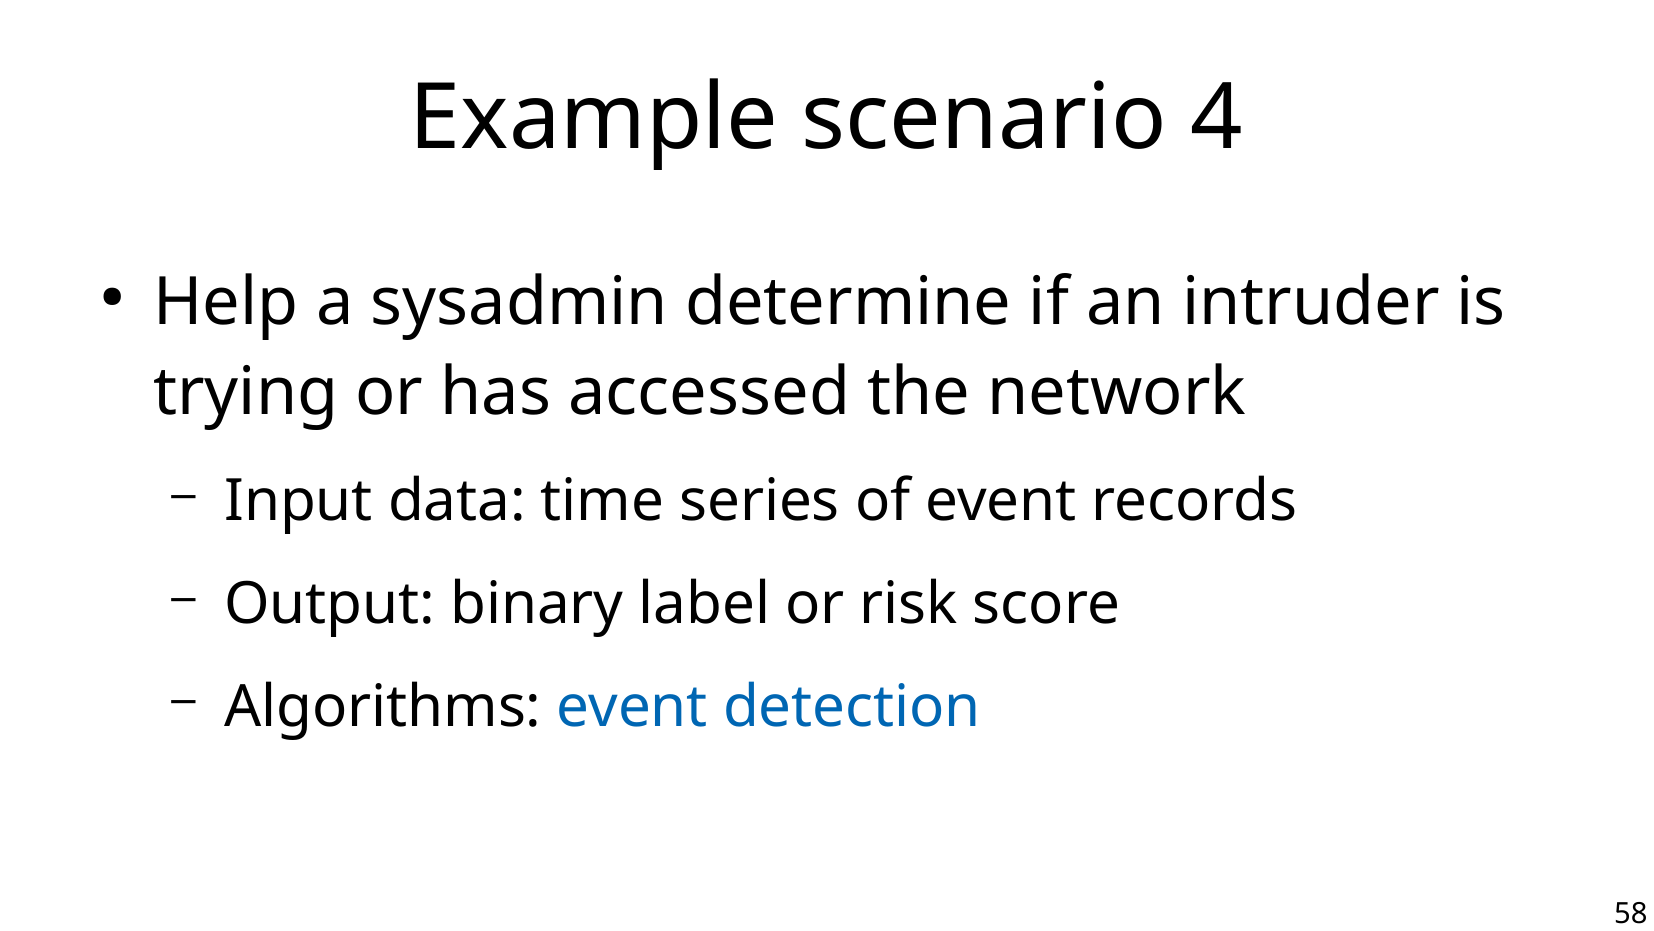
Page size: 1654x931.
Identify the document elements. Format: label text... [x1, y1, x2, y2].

list Help a sysadmin determine if an intruder is trying or has accessed the network Input data: time series of event records Output: binary label or risk score Algorithms: event detection [82, 253, 1571, 793]
title Example scenario 4 [82, 1, 1571, 226]
